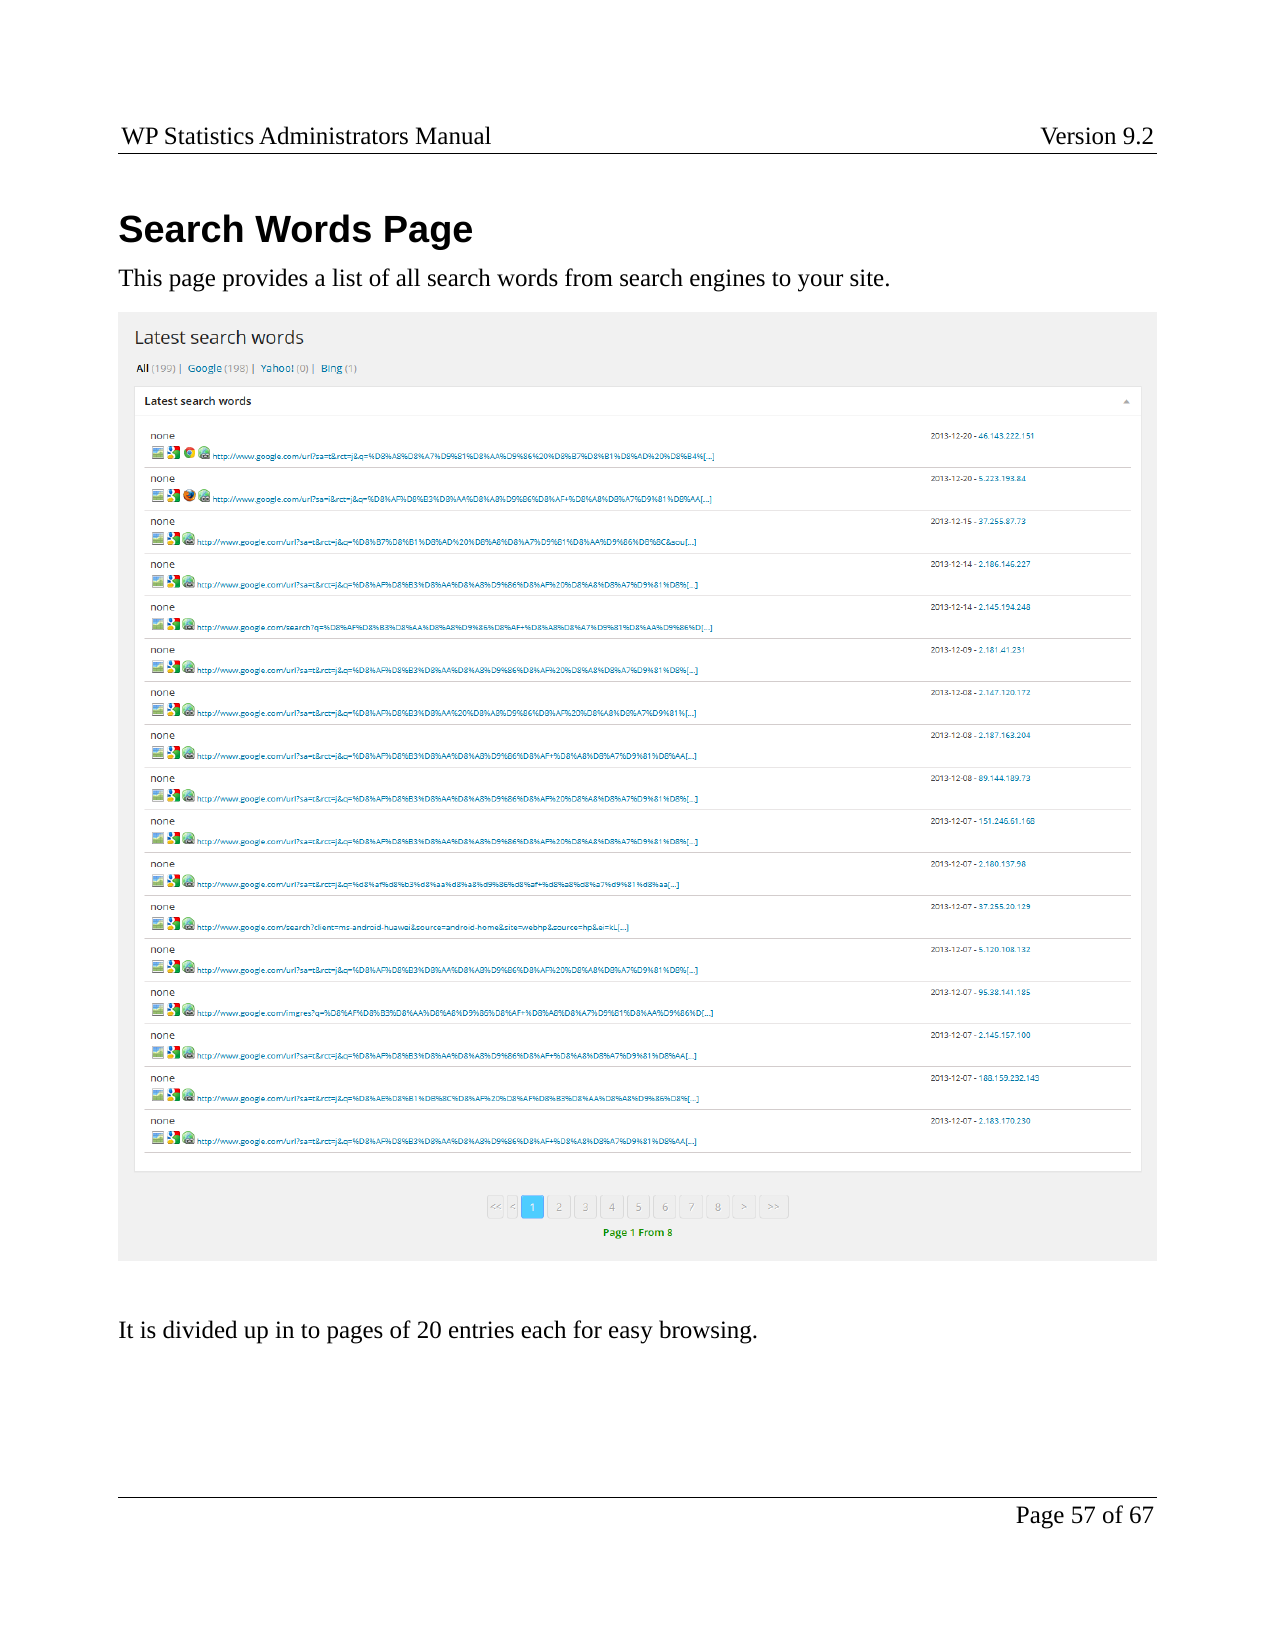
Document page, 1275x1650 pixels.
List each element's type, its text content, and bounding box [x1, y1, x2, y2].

text This page provides a list of all search words from search engines to your site. [118, 263, 1157, 292]
subtitle Search Words Page [118, 207, 1157, 251]
picture [118, 312, 1157, 1261]
text It is divided up in to pages of 20 entries each for easy browsing. [118, 1316, 1157, 1344]
